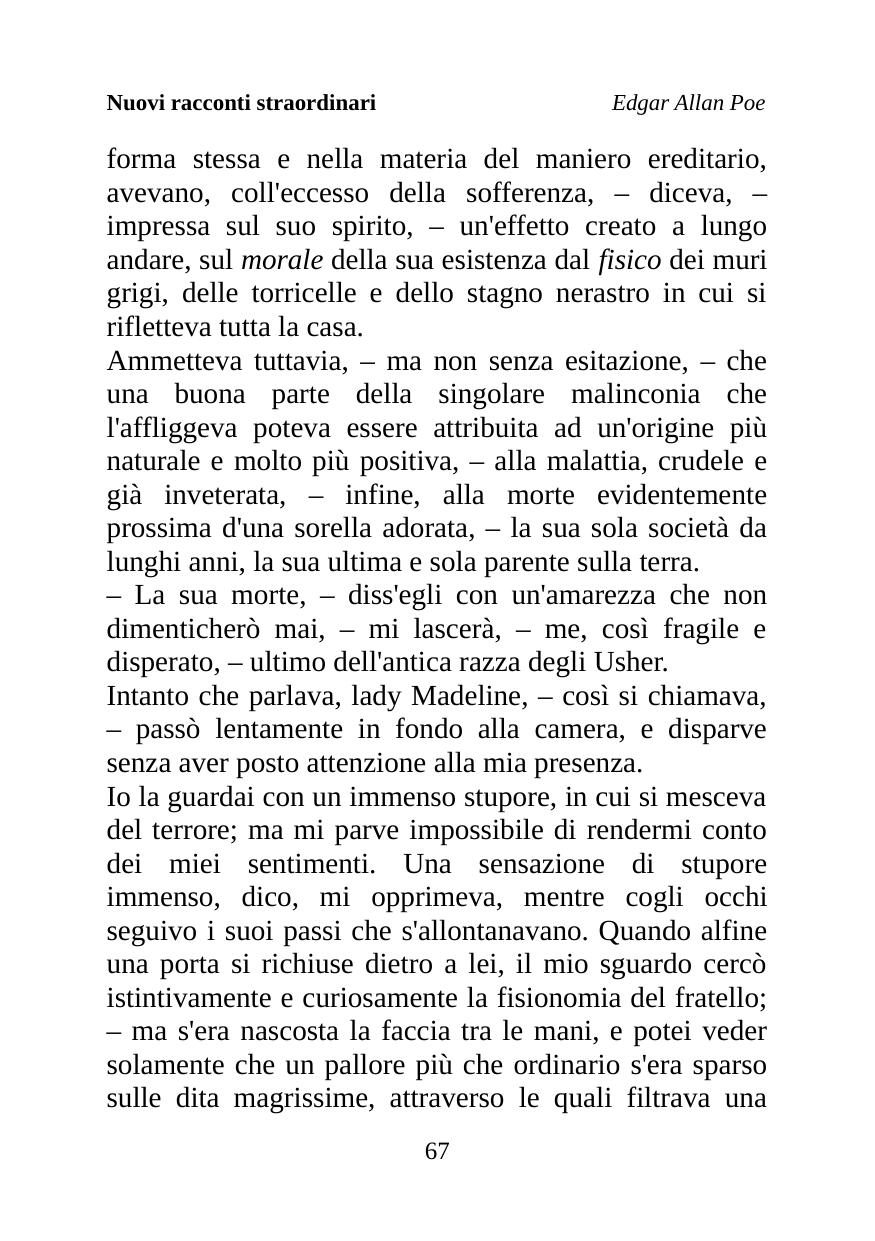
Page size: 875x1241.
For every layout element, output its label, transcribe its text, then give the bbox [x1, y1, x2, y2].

text forma stessa e nella materia del maniero ereditario, avevano, coll'eccesso della sofferenza, – diceva, – impressa sul suo spirito, – un'effetto creato a lungo andare, sul morale della sua esistenza dal fisico dei muri grigi, delle torricelle e dello stagno nerastro in cui si rifletteva tutta la casa. [106, 141, 768, 343]
text – La sua morte, – diss'egli con un'amarezza che non dimenticherò mai, – mi lascerà, – me, così fragile e disperato, – ultimo dell'antica razza degli Usher. [106, 577, 768, 678]
text Ammetteva tuttavia, – ma non senza esitazione, – che una buona parte della singolare malinconia che l'affliggeva poteva essere attribuita ad un'origine più naturale e molto più positiva, – alla malattia, crudele e già inveterata, – infine, alla morte evidentemente prossima d'una sorella adorata, – la sua sola società da lunghi anni, la sua ultima e sola parente sulla terra. [106, 343, 768, 577]
text Io la guardai con un immenso stupore, in cui si mesceva del terrore; ma mi parve impossibile di rendermi conto dei miei sentimenti. Una sensazione di stupore immenso, dico, mi opprimeva, mentre cogli occhi seguivo i suoi passi che s'allontanavano. Quando alfine una porta si richiuse dietro a lei, il mio sguardo cercò istintivamente e curiosamente la fisionomia del fratello; – ma s'era nascosta la faccia tra le mani, e potei veder solamente che un pallore più che ordinario s'era sparso sulle dita magrissime, attraverso le quali filtrava una [106, 779, 768, 1114]
text Intanto che parlava, lady Madeline, – così si chiamava, – passò lentamente in fondo alla camera, e disparve senza aver posto attenzione alla mia presenza. [106, 678, 768, 779]
